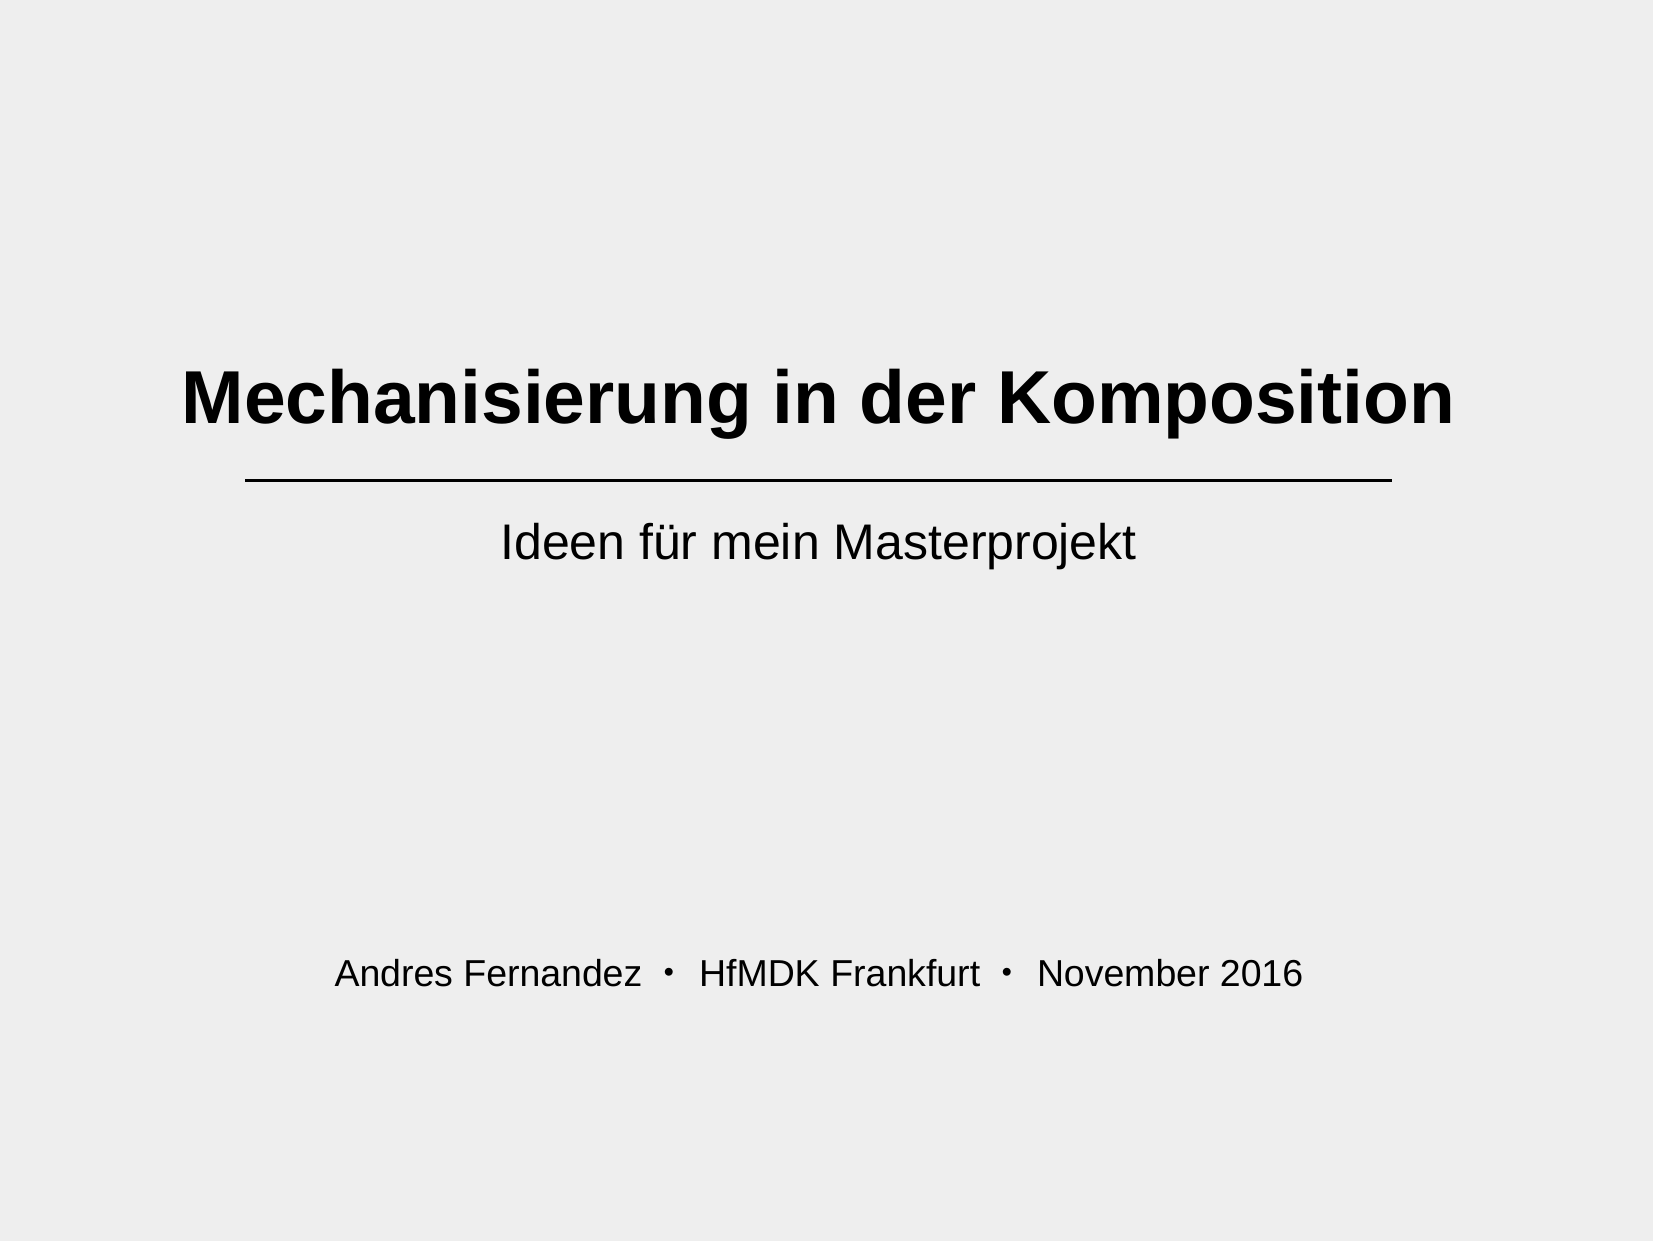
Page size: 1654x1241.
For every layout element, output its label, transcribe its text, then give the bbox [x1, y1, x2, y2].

subtitle Mechanisierung in der Komposition Ideen für mein Masterprojekt Andres Fernandez・HfMDK Frankfurt・November 2016 [75, 90, 1563, 1096]
